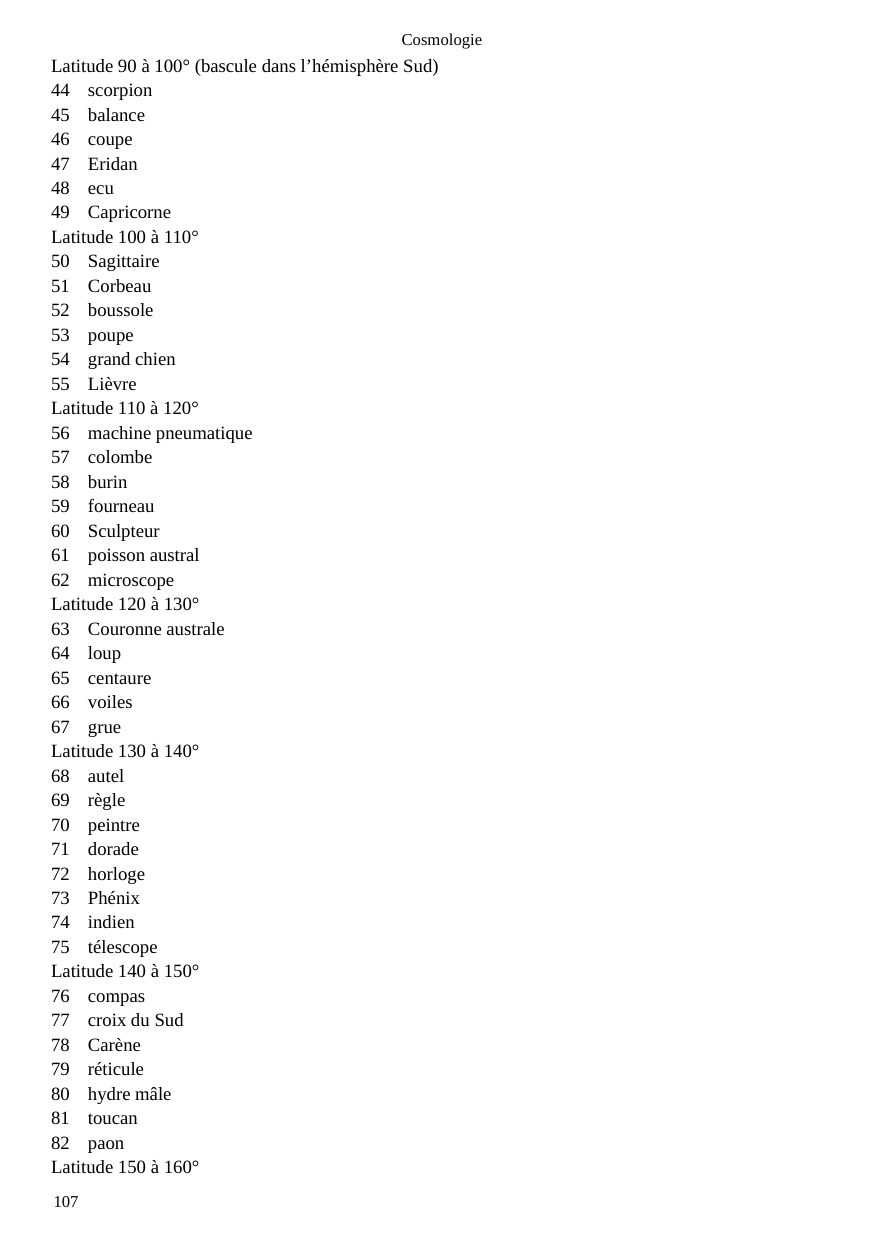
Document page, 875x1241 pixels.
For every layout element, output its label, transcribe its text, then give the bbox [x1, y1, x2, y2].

text 49 Capricorne [47, 201, 836, 223]
text 75 télescope [47, 936, 836, 957]
text Latitude 100 à 110° [47, 226, 836, 247]
text 70 peintre [47, 813, 836, 835]
text 68 autel [47, 764, 836, 786]
text 76 compas [47, 985, 836, 1006]
text 66 voiles [47, 691, 836, 713]
text Latitude 120 à 130° [47, 593, 836, 615]
text Latitude 140 à 150° [47, 960, 836, 982]
text 64 loup [47, 642, 836, 664]
text Latitude 130 à 140° [47, 740, 836, 762]
text 55 Lièvre [47, 373, 836, 394]
text 52 boussole [47, 299, 836, 321]
text 47 Eridan [47, 152, 836, 174]
text 82 paon [47, 1132, 836, 1153]
text 56 machine pneumatique [47, 422, 836, 443]
text 77 croix du Sud [47, 1009, 836, 1031]
text 57 colombe [47, 446, 836, 468]
text 65 centaure [47, 667, 836, 688]
text 48 ecu [47, 177, 836, 198]
text 62 microscope [47, 569, 836, 590]
text 81 toucan [47, 1107, 836, 1129]
text 50 Sagittaire [47, 250, 836, 272]
text 58 burin [47, 471, 836, 492]
text 80 hydre mâle [47, 1083, 836, 1104]
text 74 indien [47, 911, 836, 933]
text 63 Couronne australe [47, 618, 836, 639]
text 61 poisson austral [47, 544, 836, 566]
text 71 dorade [47, 838, 836, 859]
text 59 fourneau [47, 495, 836, 517]
text 60 Sculpteur [47, 520, 836, 541]
text 51 Corbeau [47, 275, 836, 296]
text 53 poupe [47, 324, 836, 345]
text Latitude 150 à 160° [47, 1156, 836, 1178]
text 73 Phénix [47, 887, 836, 908]
text Latitude 110 à 120° [47, 397, 836, 419]
text 79 réticule [47, 1058, 836, 1080]
text 45 balance [47, 103, 836, 125]
text Latitude 90 à 100° (bascule dans l’hémisphère Sud) [47, 54, 836, 76]
text 67 grue [47, 716, 836, 737]
text 44 scorpion [47, 79, 836, 101]
text 78 Carène [47, 1034, 836, 1055]
text 54 grand chien [47, 348, 836, 370]
text 72 horloge [47, 862, 836, 884]
text 46 coupe [47, 128, 836, 149]
text 69 règle [47, 789, 836, 811]
